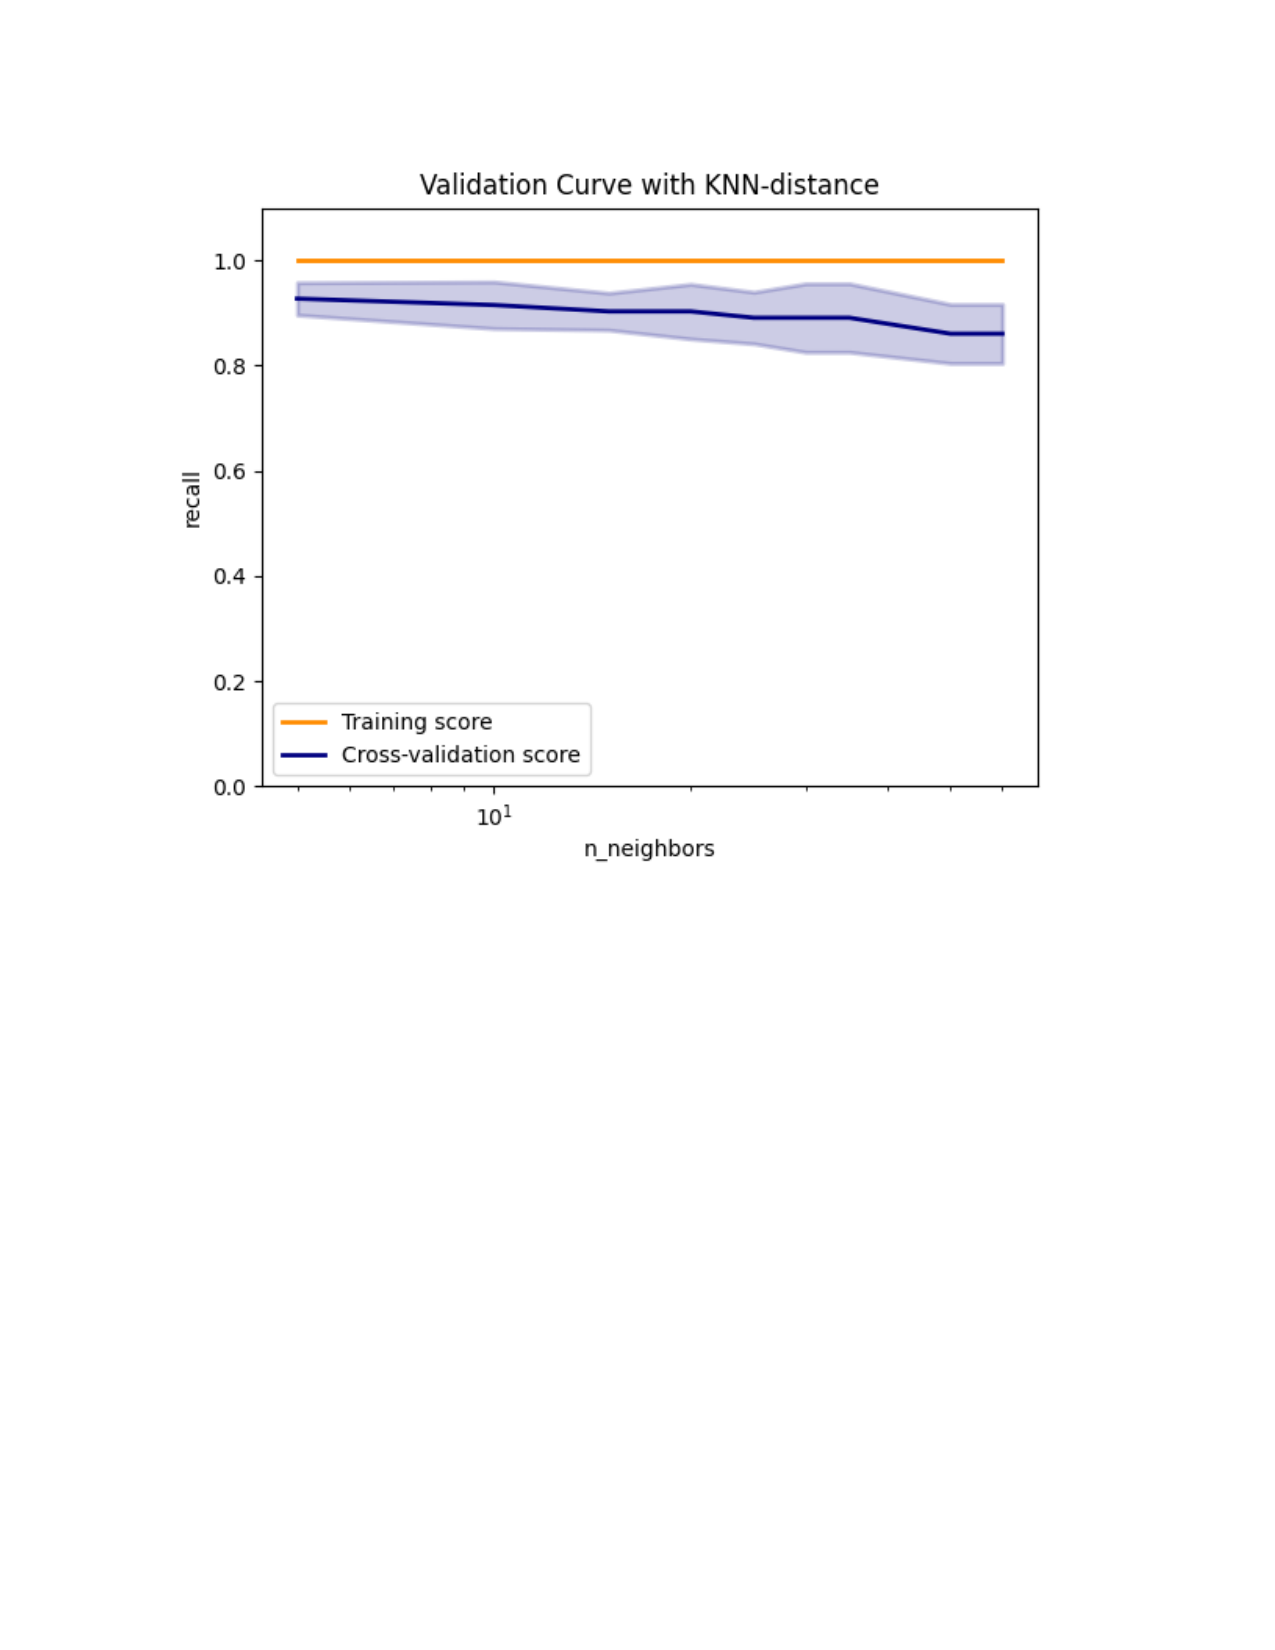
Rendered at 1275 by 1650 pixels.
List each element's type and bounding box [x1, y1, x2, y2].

picture [137, 118, 1138, 869]
